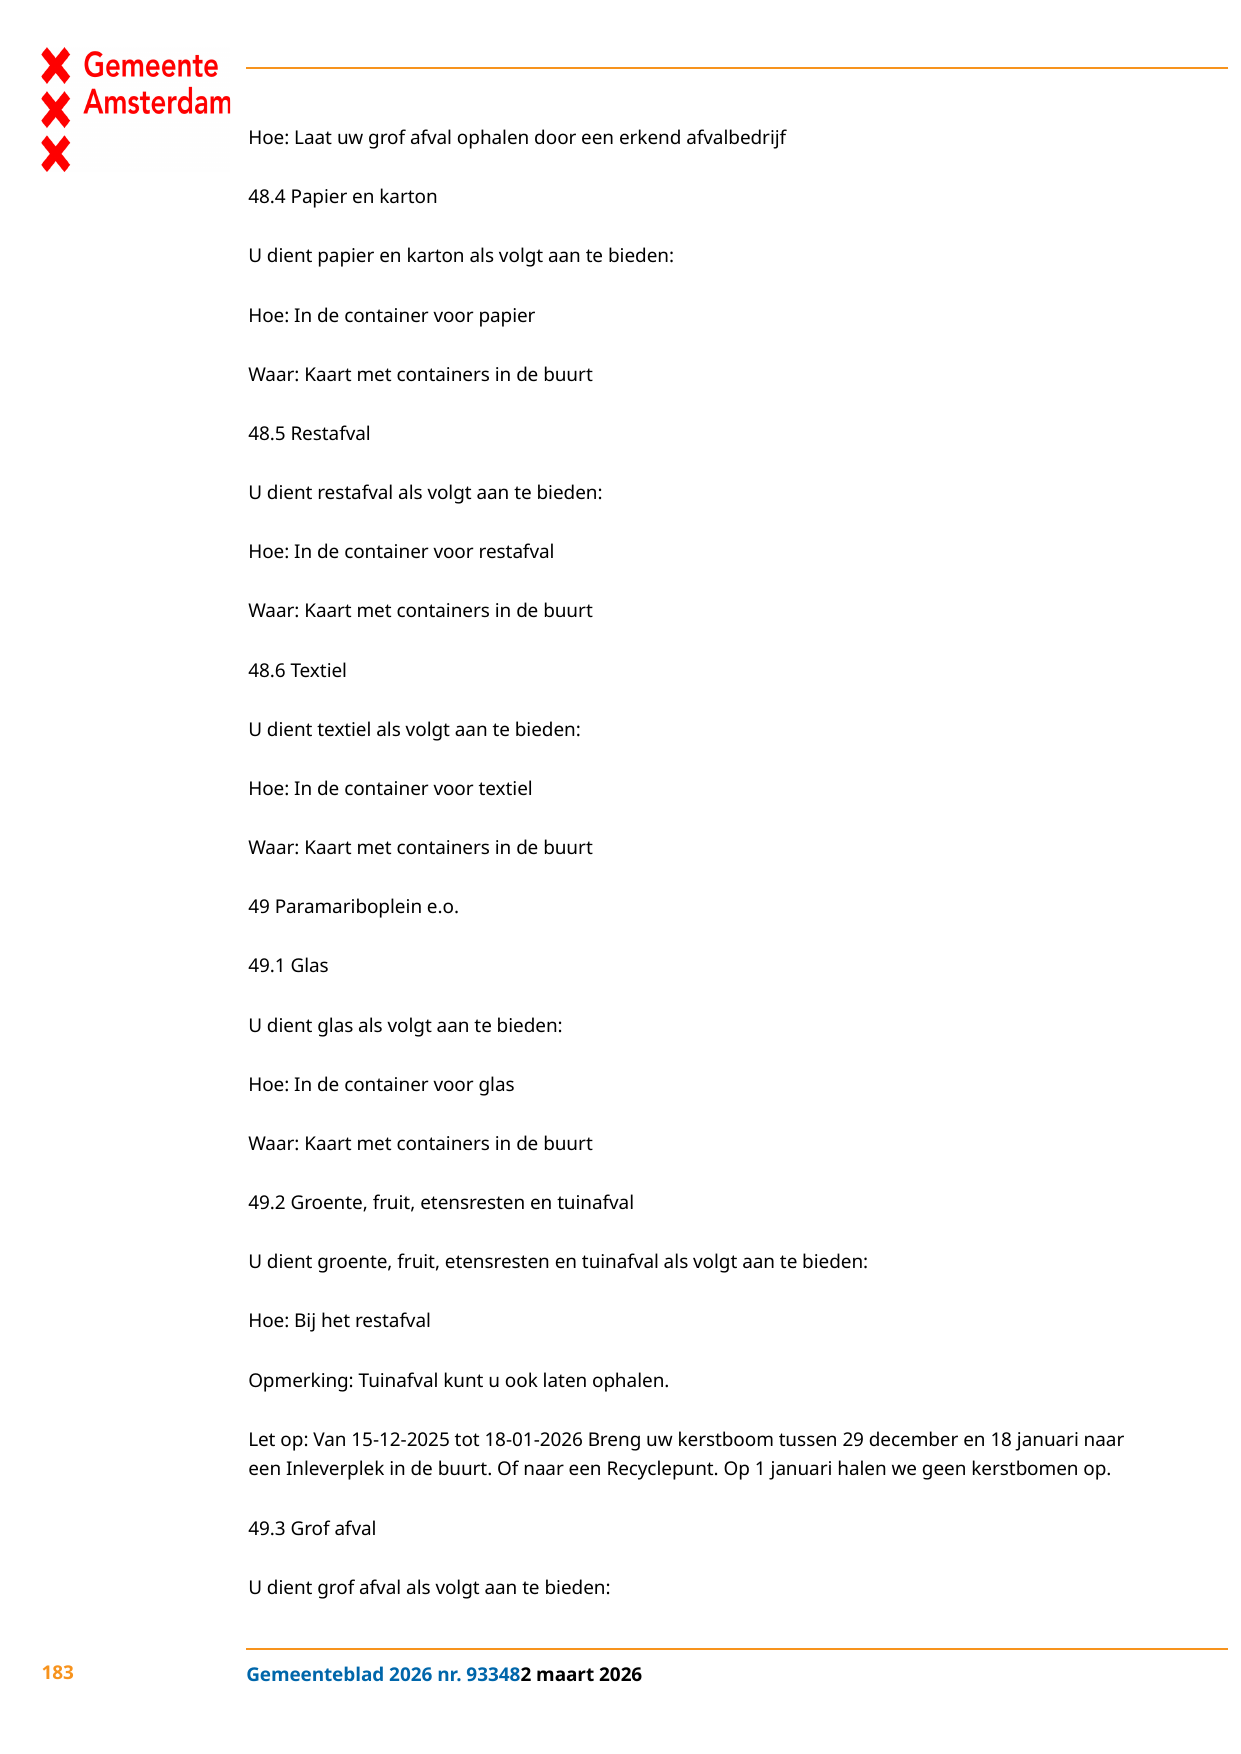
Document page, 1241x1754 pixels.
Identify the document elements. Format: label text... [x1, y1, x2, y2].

text Opmerking: Tuinafval kunt u ook laten ophalen. [248, 1367, 1152, 1393]
text 48.6 Textiel [248, 657, 1152, 683]
text 49.3 Grof afval [248, 1515, 1152, 1541]
text U dient glas als volgt aan te bieden: [248, 1012, 1152, 1038]
text Hoe: In de container voor textiel [248, 775, 1152, 801]
text Hoe: Bij het restafval [248, 1308, 1152, 1333]
text U dient papier en karton als volgt aan te bieden: [248, 243, 1152, 268]
text Waar: Kaart met containers in de buurt [248, 1130, 1152, 1156]
text Waar: Kaart met containers in de buurt [248, 361, 1152, 387]
text Hoe: Laat uw grof afval ophalen door een erkend afvalbedrijf [248, 124, 1152, 150]
text Hoe: In de container voor restafval [248, 538, 1152, 564]
text 49 Paramariboplein e.o. [248, 893, 1152, 919]
text U dient grof afval als volgt aan te bieden: [248, 1574, 1152, 1600]
text Hoe: In de container voor papier [248, 302, 1152, 328]
text 49.1 Glas [248, 953, 1152, 978]
text 49.2 Groente, fruit, etensresten en tuinafval [248, 1189, 1152, 1215]
text Waar: Kaart met containers in de buurt [248, 598, 1152, 623]
text 48.4 Papier en karton [248, 183, 1152, 209]
text U dient textiel als volgt aan te bieden: [248, 716, 1152, 742]
text Waar: Kaart met containers in de buurt [248, 834, 1152, 860]
text Hoe: In de container voor glas [248, 1071, 1152, 1097]
text Let op: Van 15-12-2025 tot 18-01-2026 Breng uw kerstboom tussen 29 december en 18 januari naar een Inleverplek in de buurt. Of naar een Recyclepunt. Op 1 januari halen we geen kerstbomen op. [248, 1426, 1152, 1481]
picture [41, 47, 231, 172]
text U dient restafval als volgt aan te bieden: [248, 479, 1152, 505]
text U dient groente, fruit, etensresten en tuinafval als volgt aan te bieden: [248, 1248, 1152, 1274]
text 48.5 Restafval [248, 420, 1152, 446]
